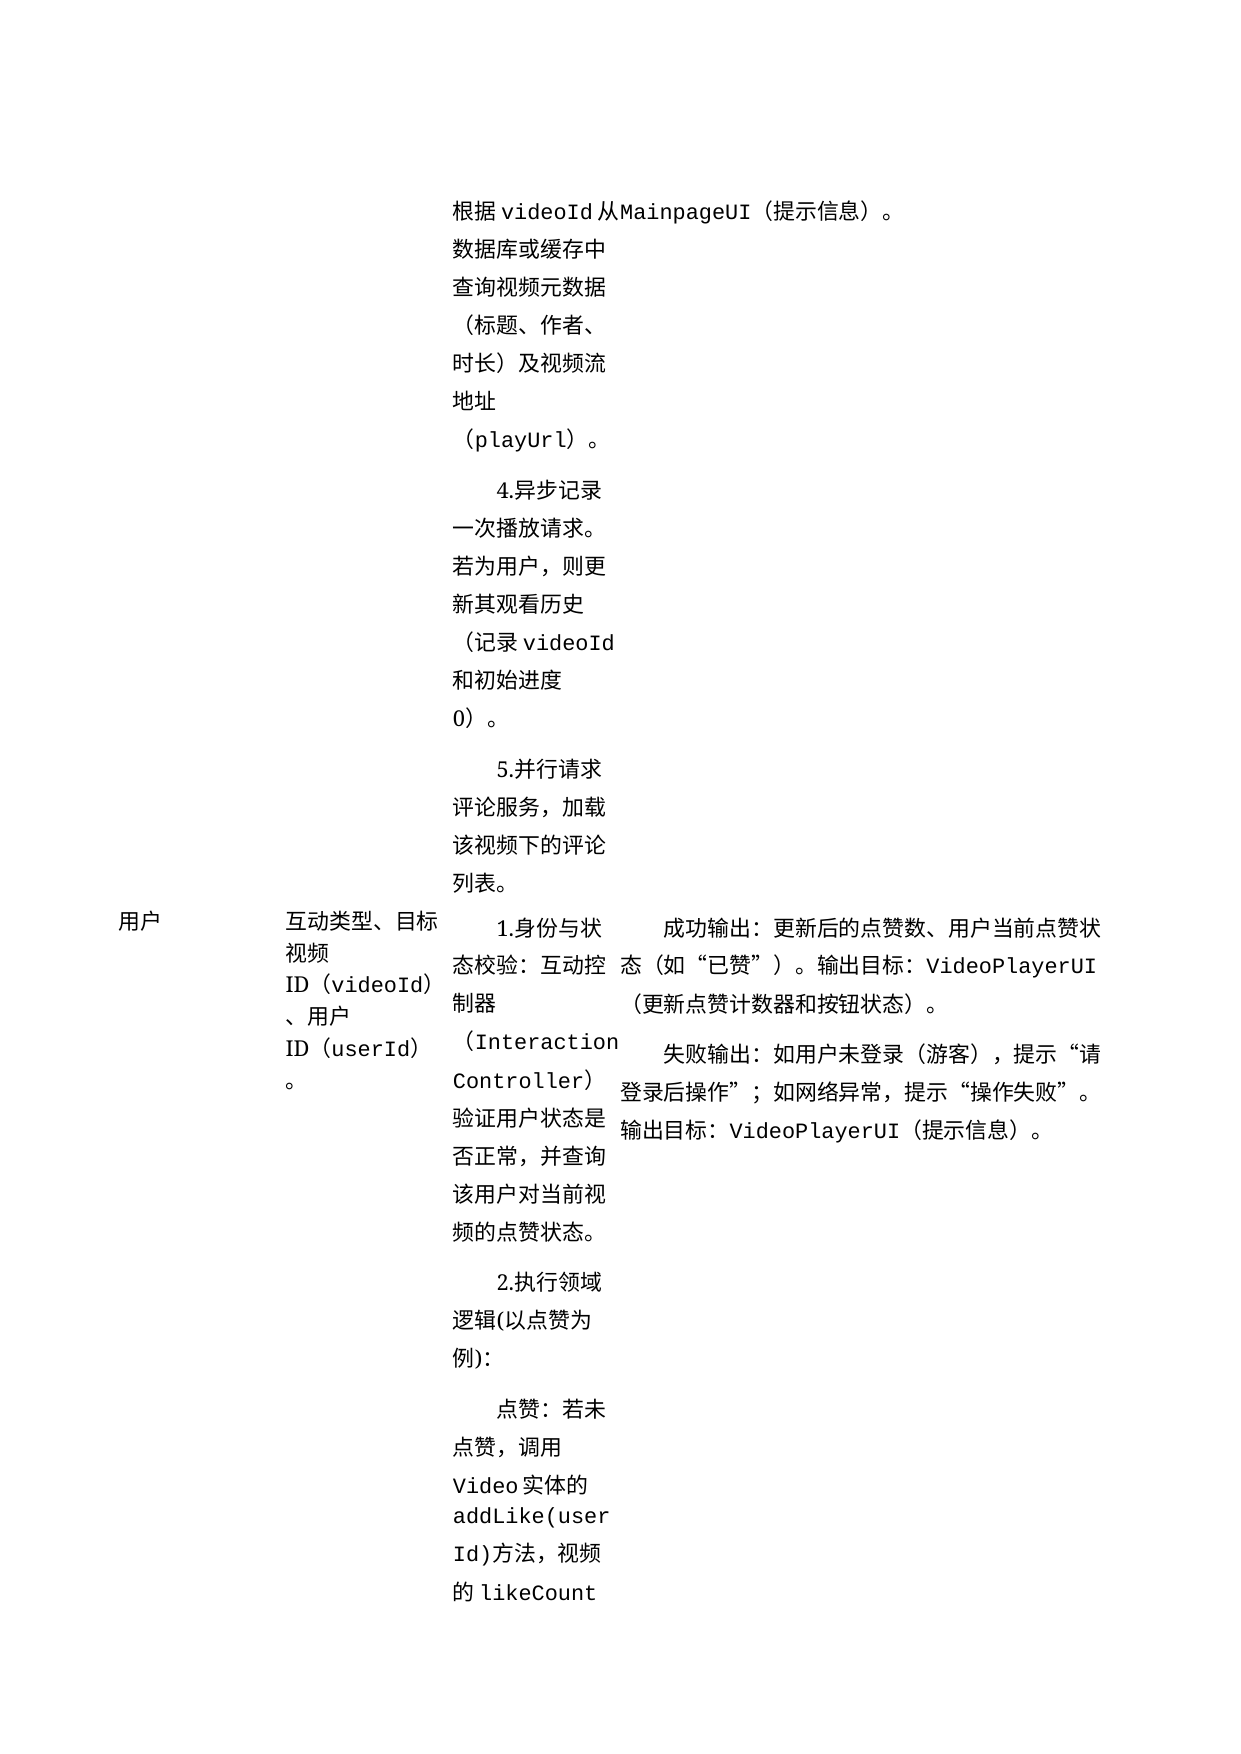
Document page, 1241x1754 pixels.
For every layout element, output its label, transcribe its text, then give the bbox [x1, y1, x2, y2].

table_cell 1.身份与状态校验：互动控制器（InteractionController）验证用户状态是否正常，并查询该用户对当前视频的点赞状态。 2.执行领域逻辑(以点赞为例)： 点赞：若未点赞，调用Video实体的addLike(userId)方法，视频的likeCount [453, 904, 620, 1606]
table_cell 用户 [118, 904, 285, 1606]
table_cell MainpageUI（提示信息）。 [620, 188, 1122, 904]
table_cell 根据videoId从数据库或缓存中查询视频元数据（标题、作者、时长）及视频流地址（playUrl）。 4.异步记录一次播放请求。若为用户，则更新其观看历史（记录videoId和初始进度0）。 5.并行请求评论服务，加载该视频下的评论列表。 [453, 188, 620, 904]
table_cell [118, 188, 285, 904]
table_cell 互动类型、目标视频ID（videoId）、用户ID（userId）。 [285, 904, 453, 1606]
table_cell 成功输出：更新后的点赞数、用户当前点赞状态（如“已赞”）。输出目标：VideoPlayerUI（更新点赞计数器和按钮状态）。 失败输出：如用户未登录（游客），提示“请登录后操作”；如网络异常，提示“操作失败”。输出目标：VideoPlayerUI（提示信息）。 [620, 904, 1122, 1606]
table_cell [285, 188, 453, 904]
